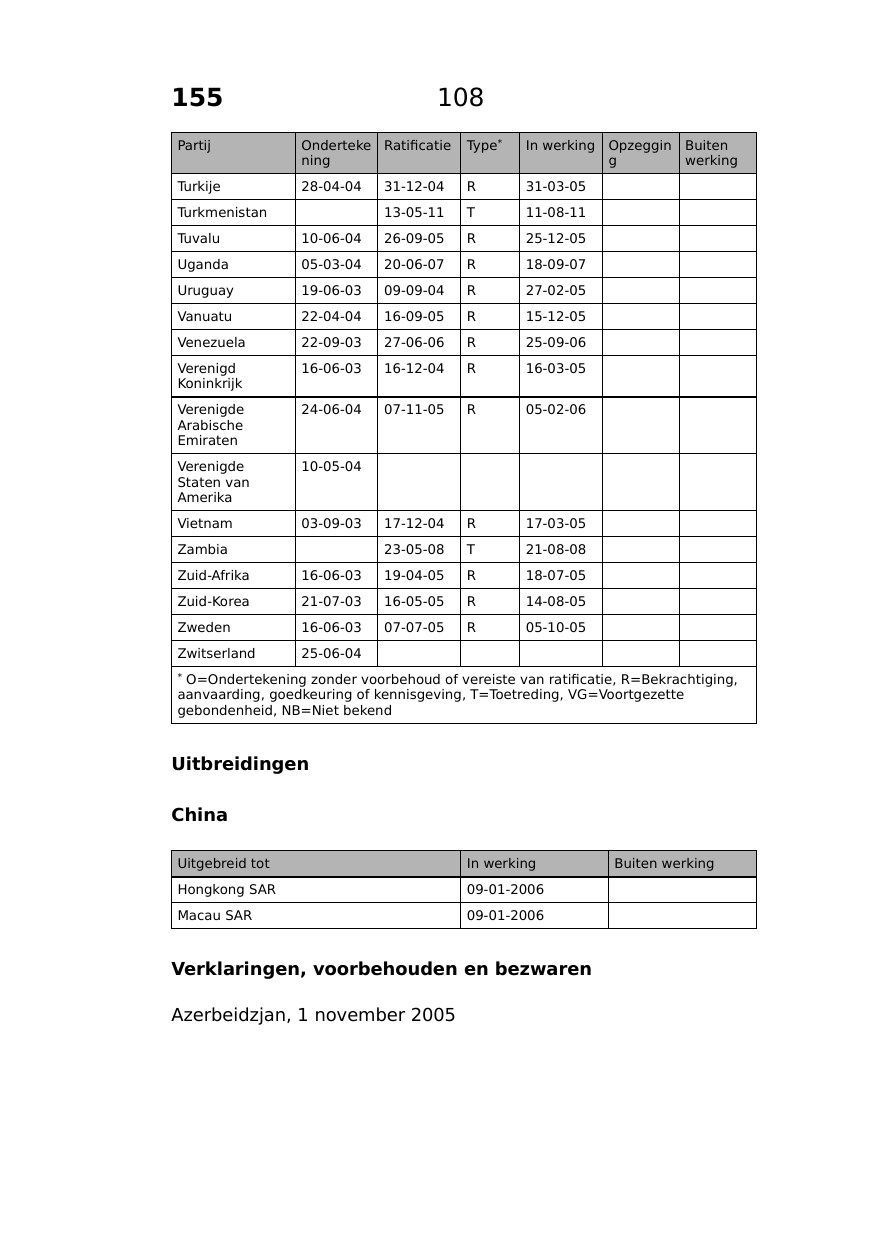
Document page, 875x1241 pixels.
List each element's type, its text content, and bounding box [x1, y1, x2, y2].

table_cell 18-07-05 [520, 563, 602, 588]
table_cell 26-09-05 [378, 226, 460, 251]
table_cell [680, 330, 756, 355]
table_cell Verenigd Koninkrijk [172, 356, 295, 396]
table_header In werking [520, 133, 602, 173]
table_cell Uruguay [172, 278, 295, 303]
table_cell R [461, 615, 519, 640]
table_cell R [461, 589, 519, 614]
table_cell T [461, 537, 519, 562]
table_cell [680, 615, 756, 640]
table_header Buiten werking [680, 133, 756, 173]
table_cell [603, 641, 679, 666]
table_cell Hongkong SAR [172, 878, 460, 902]
table_cell Uganda [172, 252, 295, 277]
table_cell Zambia [172, 537, 295, 562]
table_cell R [461, 226, 519, 251]
table_cell Vietnam [172, 511, 295, 536]
table_cell 15-12-05 [520, 304, 602, 329]
table_cell [680, 563, 756, 588]
table_cell R [461, 304, 519, 329]
table_cell Macau SAR [172, 903, 460, 928]
table_cell Venezuela [172, 330, 295, 355]
table_cell Verenigde Arabische Emiraten [172, 398, 295, 453]
table_cell [680, 454, 756, 510]
table_cell [680, 226, 756, 251]
table_cell 17-12-04 [378, 511, 460, 536]
table_cell 25-09-06 [520, 330, 602, 355]
table_cell 16-06-03 [296, 563, 377, 588]
table_cell [378, 454, 460, 510]
table_cell 05-02-06 [520, 398, 602, 453]
table_cell 17-03-05 [520, 511, 602, 536]
table_cell Vanuatu [172, 304, 295, 329]
table_cell 22-09-03 [296, 330, 377, 355]
table_cell [680, 278, 756, 303]
table_cell [296, 200, 377, 225]
table_cell 16-06-03 [296, 356, 377, 396]
table_cell 24-06-04 [296, 398, 377, 453]
table_cell [680, 589, 756, 614]
table_cell Zweden [172, 615, 295, 640]
table_cell 21-08-08 [520, 537, 602, 562]
table_cell 28-04-04 [296, 174, 377, 199]
table_cell 03-09-03 [296, 511, 377, 536]
table_cell [680, 356, 756, 396]
table_cell 25-06-04 [296, 641, 377, 666]
table_cell [603, 304, 679, 329]
table_cell [296, 537, 377, 562]
table_cell R [461, 278, 519, 303]
table_cell 18-09-07 [520, 252, 602, 277]
table_cell 11-08-11 [520, 200, 602, 225]
table_header Opzegging [603, 133, 679, 173]
table_cell 16-09-05 [378, 304, 460, 329]
table_cell [603, 589, 679, 614]
table_cell [603, 174, 679, 199]
table_cell R [461, 330, 519, 355]
table_cell 19-06-03 [296, 278, 377, 303]
table_cell T [461, 200, 519, 225]
table_header Ratificatie [378, 133, 460, 173]
table_cell 05-10-05 [520, 615, 602, 640]
table_cell R [461, 563, 519, 588]
table_cell 14-08-05 [520, 589, 602, 614]
table_cell 22-04-04 [296, 304, 377, 329]
table_cell [603, 615, 679, 640]
table_cell Turkmenistan [172, 200, 295, 225]
table_cell Verenigde Staten van Amerika [172, 454, 295, 510]
table_cell 16-03-05 [520, 356, 602, 396]
table_cell 07-11-05 [378, 398, 460, 453]
table_header Partij [172, 133, 295, 173]
table_cell [680, 641, 756, 666]
table_cell 21-07-03 [296, 589, 377, 614]
table_cell R [461, 174, 519, 199]
table_cell [680, 304, 756, 329]
table_cell 23-05-08 [378, 537, 460, 562]
table_header Type* [461, 133, 519, 173]
table_cell [603, 511, 679, 536]
table_cell [603, 454, 679, 510]
table_cell [603, 356, 679, 396]
table_cell 05-03-04 [296, 252, 377, 277]
table_header Ondertekening [296, 133, 377, 173]
table_cell R [461, 252, 519, 277]
table_cell [680, 252, 756, 277]
table_cell Zuid-Korea [172, 589, 295, 614]
table_cell 25-12-05 [520, 226, 602, 251]
table_cell 16-06-03 [296, 615, 377, 640]
table_cell 27-06-06 [378, 330, 460, 355]
table_cell 31-12-04 [378, 174, 460, 199]
table_cell [680, 200, 756, 225]
table_cell 10-06-04 [296, 226, 377, 251]
table_cell 13-05-11 [378, 200, 460, 225]
table_cell Tuvalu [172, 226, 295, 251]
text Azerbeidzjan, 1 november 2005 [171, 1005, 756, 1026]
table_cell R [461, 511, 519, 536]
table_cell [520, 454, 602, 510]
table_cell [603, 252, 679, 277]
table_cell 10-05-04 [296, 454, 377, 510]
subtitle Verklaringen, voorbehouden en bezwaren [171, 959, 756, 980]
table_cell Zuid-Afrika [172, 563, 295, 588]
table_cell 19-04-05 [378, 563, 460, 588]
table_cell [461, 641, 519, 666]
table_cell 31-03-05 [520, 174, 602, 199]
table_cell [609, 878, 756, 902]
table_cell R [461, 356, 519, 396]
table_header In werking [461, 851, 608, 876]
table_cell [603, 330, 679, 355]
table_cell [461, 454, 519, 510]
subtitle China [171, 805, 756, 825]
table_cell [520, 641, 602, 666]
table_header Buiten werking [609, 851, 756, 876]
table_cell [378, 641, 460, 666]
table_cell 16-05-05 [378, 589, 460, 614]
subtitle Uitbreidingen [171, 754, 756, 775]
table_cell 09-01-2006 [461, 878, 608, 902]
table_cell [609, 903, 756, 928]
table_cell [603, 563, 679, 588]
table_cell 07-07-05 [378, 615, 460, 640]
table_cell * O=Ondertekening zonder voorbehoud of vereiste van ratificatie, R=Bekrachtiging, aanvaarding, goedkeuring of kennisgeving, T=Toetreding, VG=Voortgezette gebondenheid, NB=Niet bekend [172, 667, 756, 723]
table_cell 09-01-2006 [461, 903, 608, 928]
table_cell 20-06-07 [378, 252, 460, 277]
table_cell [680, 174, 756, 199]
table_cell [603, 226, 679, 251]
table_cell [603, 200, 679, 225]
table_cell [680, 398, 756, 453]
table_cell [680, 511, 756, 536]
table_cell [603, 278, 679, 303]
table_cell R [461, 398, 519, 453]
table_cell [680, 537, 756, 562]
table_cell [603, 398, 679, 453]
table_cell Turkije [172, 174, 295, 199]
table_cell 16-12-04 [378, 356, 460, 396]
table_header Uitgebreid tot [172, 851, 460, 876]
table_cell 09-09-04 [378, 278, 460, 303]
table_cell 27-02-05 [520, 278, 602, 303]
table_cell Zwitserland [172, 641, 295, 666]
table_cell [603, 537, 679, 562]
